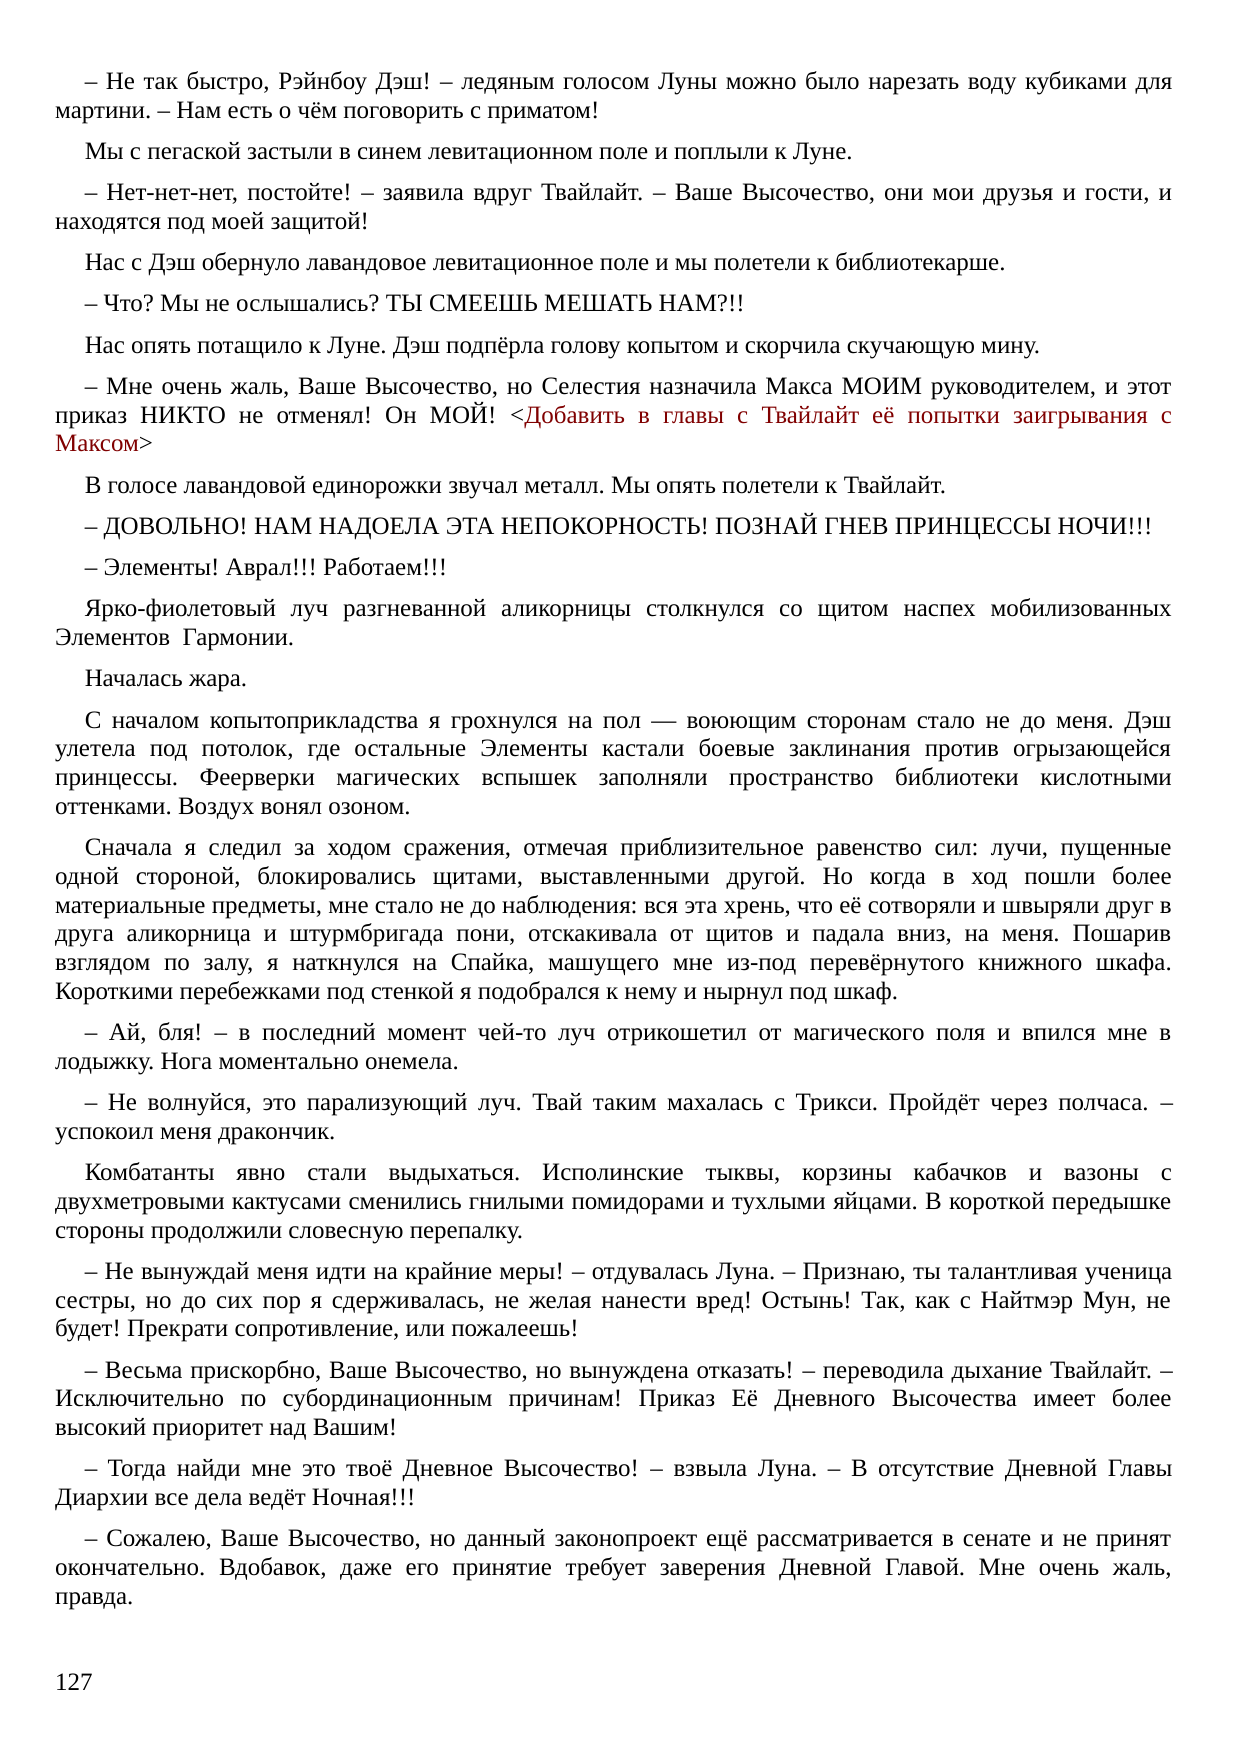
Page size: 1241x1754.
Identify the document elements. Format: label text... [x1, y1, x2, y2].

text – Не так быстро, Рэйнбоу Дэш! – ледяным голосом Луны можно было нарезать воду кубиками для мартини. – Нам есть о чём поговорить с приматом! [55, 66, 1173, 123]
text – Элементы! Аврал!!! Работаем!!! [55, 552, 1173, 581]
text – Не вынуждай меня идти на крайние меры! – отдувалась Луна. – Признаю, ты талантливая ученица сестры, но до сих пор я сдерживалась, не желая нанести вред! Остынь! Так, как с Найтмэр Мун, не будет! Прекрати сопротивление, или пожалеешь! [55, 1256, 1173, 1342]
text Нас опять потащило к Луне. Дэш подпёрла голову копытом и скорчила скучающую мину. [55, 330, 1173, 358]
text Мы с пегаской застыли в синем левитационном поле и поплыли к Луне. [55, 136, 1173, 165]
text Началась жара. [55, 663, 1173, 692]
text – Мне очень жаль, Ваше Высочество, но Селестия назначила Макса МОИМ руководителем, и этот приказ НИКТО не отменял! Он МОЙ! <Добавить в главы с Твайлайт её попытки заигрывания с Максом> [55, 371, 1173, 457]
text – ДОВОЛЬНО! НАМ НАДОЕЛА ЭТА НЕПОКОРНОСТЬ! ПОЗНАЙ ГНЕВ ПРИНЦЕССЫ НОЧИ!!! [55, 511, 1173, 540]
text – Сожалею, Ваше Высочество, но данный законопроект ещё рассматривается в сенате и не принят окончательно. Вдобавок, даже его принятие требует заверения Дневной Главой. Мне очень жаль, правда. [55, 1523, 1173, 1610]
text В голосе лавандовой единорожки звучал металл. Мы опять полетели к Твайлайт. [55, 470, 1173, 498]
text – Не волнуйся, это парализующий луч. Твай таким махалась с Трикси. Пройдёт через полчаса. – успокоил меня дракончик. [55, 1087, 1173, 1145]
text Сначала я следил за ходом сражения, отмечая приблизительное равенство сил: лучи, пущенные одной стороной, блокировались щитами, выставленными другой. Но когда в ход пошли более материальные предметы, мне стало не до наблюдения: вся эта хрень, что её сотворяли и швыряли друг в друга аликорница и штурмбригада пони, отскакивала от щитов и падала вниз, на меня. Пошарив взглядом по залу, я наткнулся на Спайка, машущего мне из-под перевёрнутого книжного шкафа. Короткими перебежками под стенкой я подобрался к нему и нырнул под шкаф. [55, 832, 1173, 1005]
text – Нет-нет-нет, постойте! – заявила вдруг Твайлайт. – Ваше Высочество, они мои друзья и гости, и находятся под моей защитой! [55, 177, 1173, 235]
text Ярко-фиолетовый луч разгневанной аликорницы столкнулся со щитом наспех мобилизованных Элементов Гармонии. [55, 593, 1173, 651]
text Комбатанты явно стали выдыхаться. Исполинские тыквы, корзины кабачков и вазоны с двухметровыми кактусами сменились гнилыми помидорами и тухлыми яйцами. В короткой передышке стороны продолжили словесную перепалку. [55, 1157, 1173, 1243]
text – Весьма прискорбно, Ваше Высочество, но вынуждена отказать! – переводила дыхание Твайлайт. – Исключительно по субординационным причинам! Приказ Её Дневного Высочества имеет более высокий приоритет над Вашим! [55, 1355, 1173, 1441]
text – Тогда найди мне это твоё Дневное Высочество! – взвыла Луна. – В отсутствие Дневной Главы Диархии все дела ведёт Ночная!!! [55, 1453, 1173, 1511]
text – Ай, бля! – в последний момент чей-то луч отрикошетил от магического поля и впился мне в лодыжку. Нога моментально онемела. [55, 1017, 1173, 1075]
text – Что? Мы не ослышались? ТЫ СМЕЕШЬ МЕШАТЬ НАМ?!! [55, 288, 1173, 317]
text Нас с Дэш обернуло лавандовое левитационное поле и мы полетели к библиотекарше. [55, 247, 1173, 276]
text С началом копытоприкладства я грохнулся на пол — воюющим сторонам стало не до меня. Дэш улетела под потолок, где остальные Элементы кастали боевые заклинания против огрызающейся принцессы. Феерверки магических вспышек заполняли пространство библиотеки кислотными оттенками. Воздух вонял озоном. [55, 705, 1173, 820]
